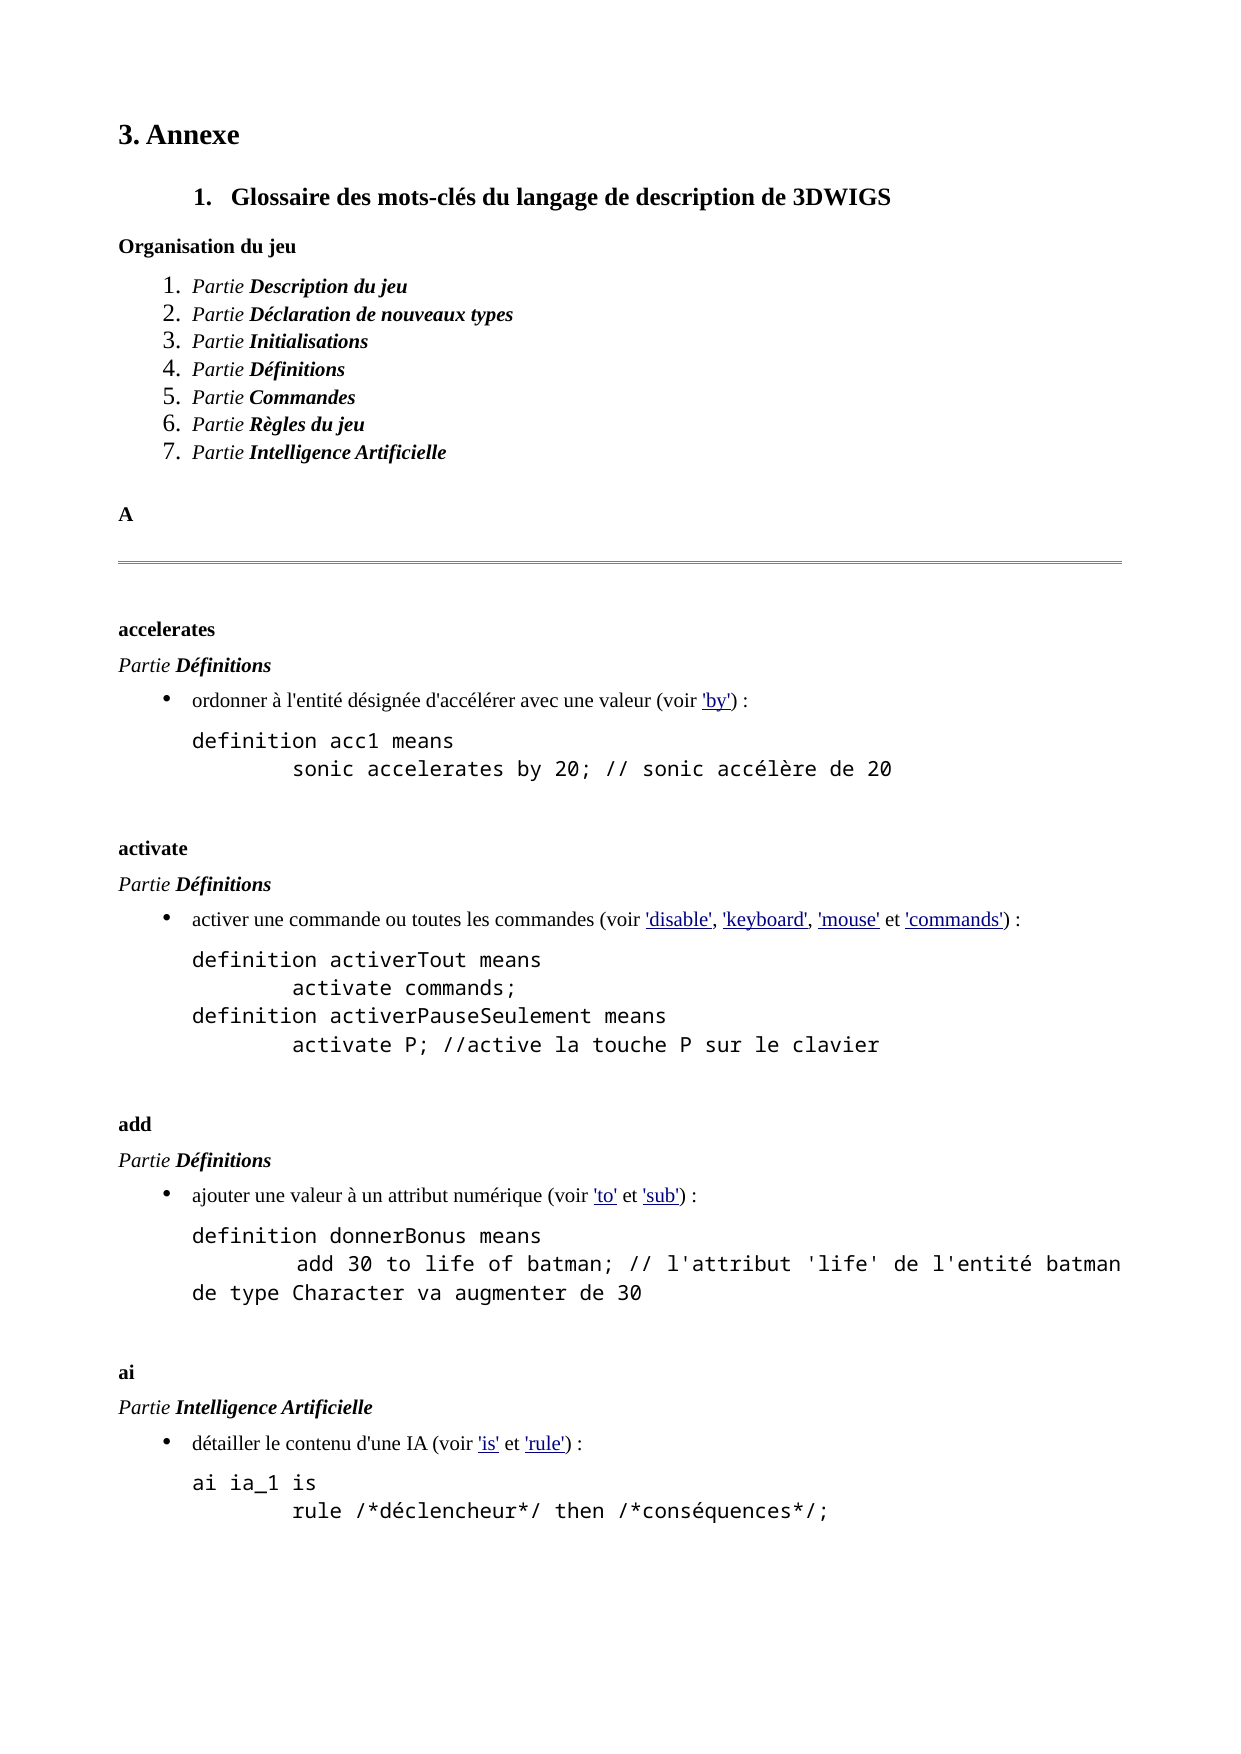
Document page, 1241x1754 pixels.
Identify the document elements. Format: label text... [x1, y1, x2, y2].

subtitle accelerates [118, 618, 1122, 641]
subtitle A [118, 502, 1122, 526]
list détailler le contenu d'une IA (voir 'is' et 'rule') : [162, 1432, 1122, 1456]
list Partie Initialisations [162, 326, 1122, 354]
text Partie Définitions [118, 873, 1122, 896]
text Partie Définitions [118, 1149, 1122, 1172]
text Partie Intelligence Artificielle [118, 1396, 1122, 1419]
list definition activerPauseSeulement means [162, 1002, 1122, 1030]
list ajouter une valeur à un attribut numérique (voir 'to' et 'sub') : [162, 1184, 1122, 1208]
list activate P; //active la touche P sur le clavier [162, 1030, 1122, 1058]
list Partie Description du jeu [162, 271, 1122, 299]
list ordonner à l'entité désignée d'accélérer avec une valeur (voir 'by') : [162, 689, 1122, 713]
subtitle Organisation du jeu [118, 235, 1122, 258]
list activer une commande ou toutes les commandes (voir 'disable', 'keyboard', 'mouse' et 'commands') : [162, 908, 1122, 932]
list Partie Règles du jeu [162, 409, 1122, 437]
list ai ia_1 is [162, 1468, 1122, 1497]
list sonic accelerates by 20; // sonic accélère de 20 [162, 754, 1122, 783]
list Glossaire des mots-clés du langage de description de 3DWIGS [193, 183, 1122, 210]
text Partie Définitions [118, 654, 1122, 677]
list definition acc1 means [162, 726, 1122, 754]
list activate commands; [162, 973, 1122, 1002]
list rule /*déclencheur*/ then /*conséquences*/; [162, 1497, 1122, 1525]
subtitle add [118, 1113, 1122, 1136]
subtitle activate [118, 837, 1122, 860]
list add 30 to life of batman; // l'attribut 'life' de l'entité batman de type Character va augmenter de 30 [162, 1249, 1122, 1306]
list Partie Intelligence Artificielle [162, 437, 1122, 465]
list definition donnerBonus means [162, 1221, 1122, 1249]
list Partie Déclaration de nouveaux types [162, 299, 1122, 326]
list Partie Définitions [162, 354, 1122, 382]
list definition activerTout means [162, 945, 1122, 973]
list Partie Commandes [162, 382, 1122, 409]
text 3. Annexe [118, 118, 1122, 150]
subtitle ai [118, 1361, 1122, 1384]
